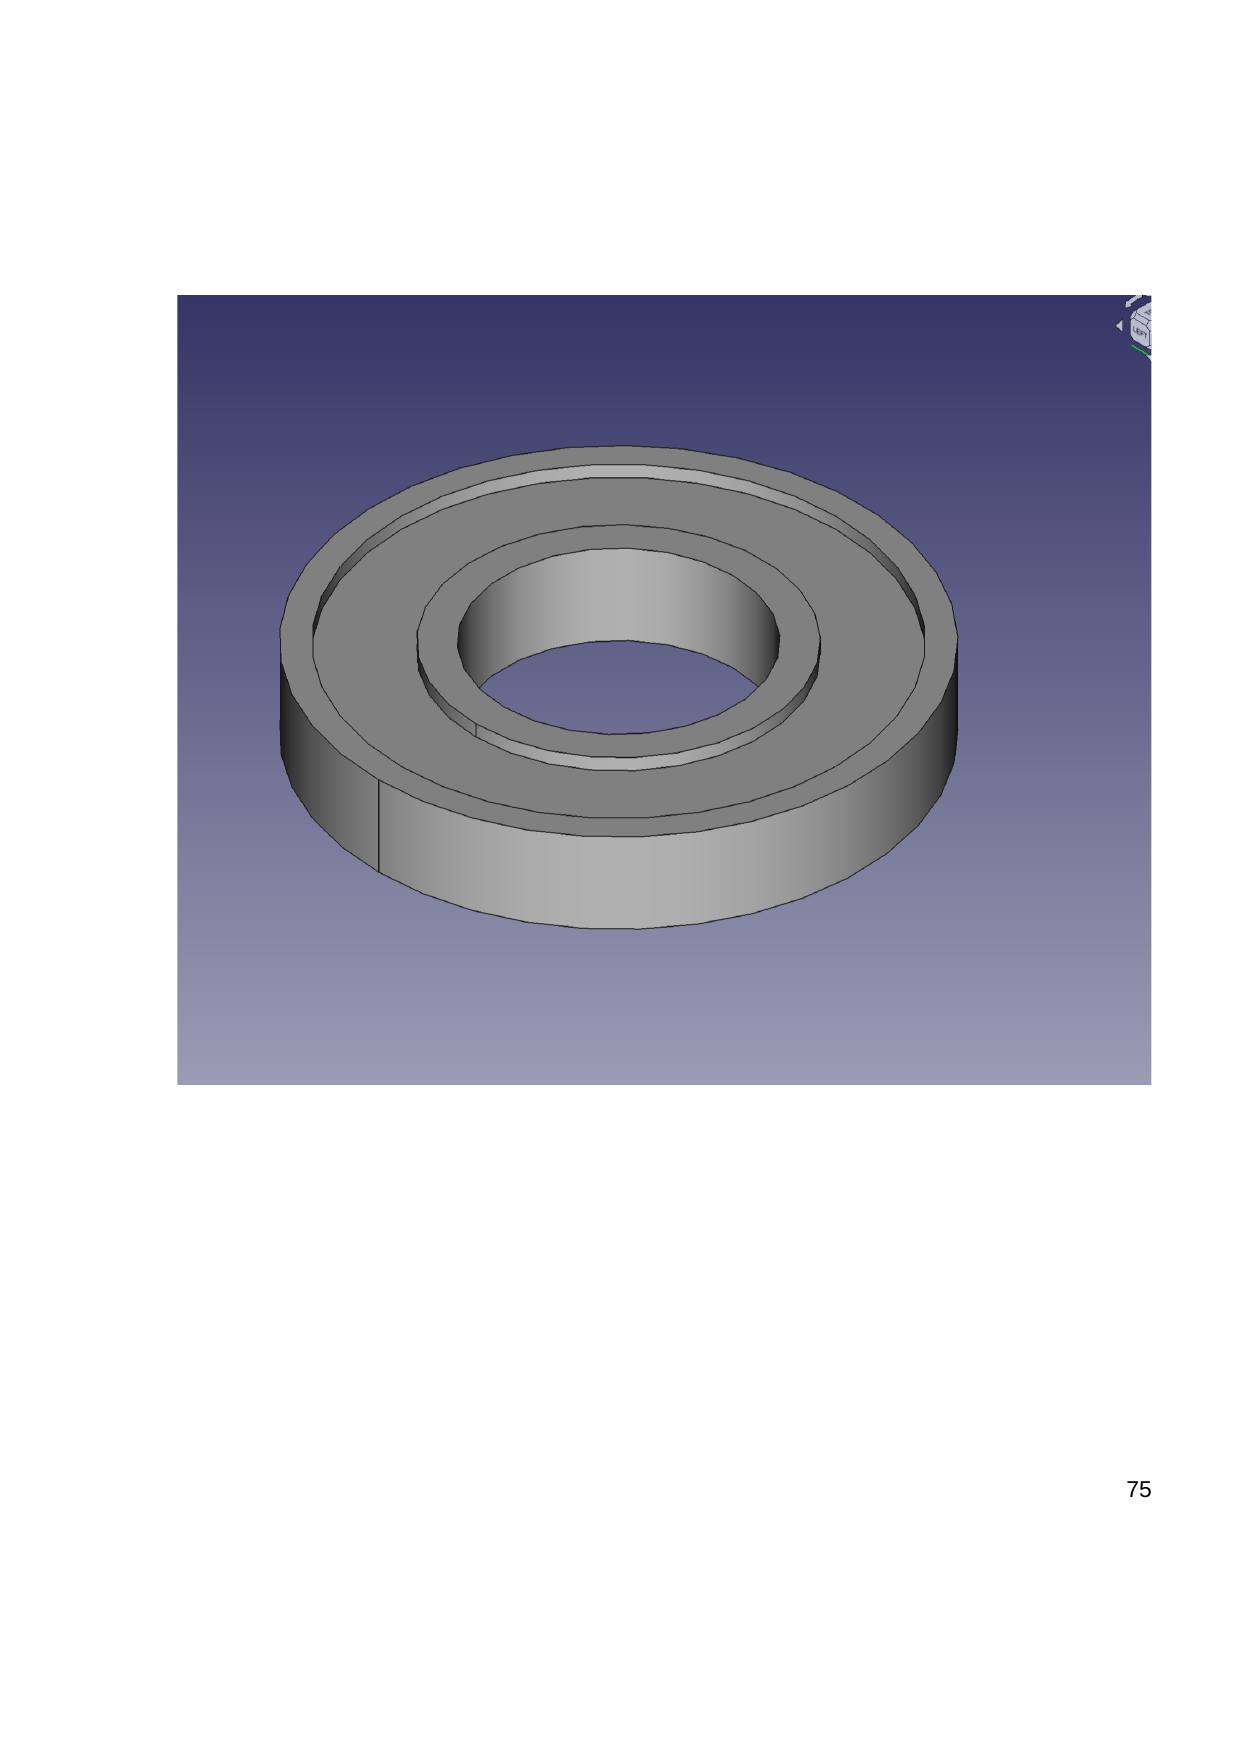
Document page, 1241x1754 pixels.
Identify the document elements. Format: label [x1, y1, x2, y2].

picture [177, 295, 1152, 1085]
